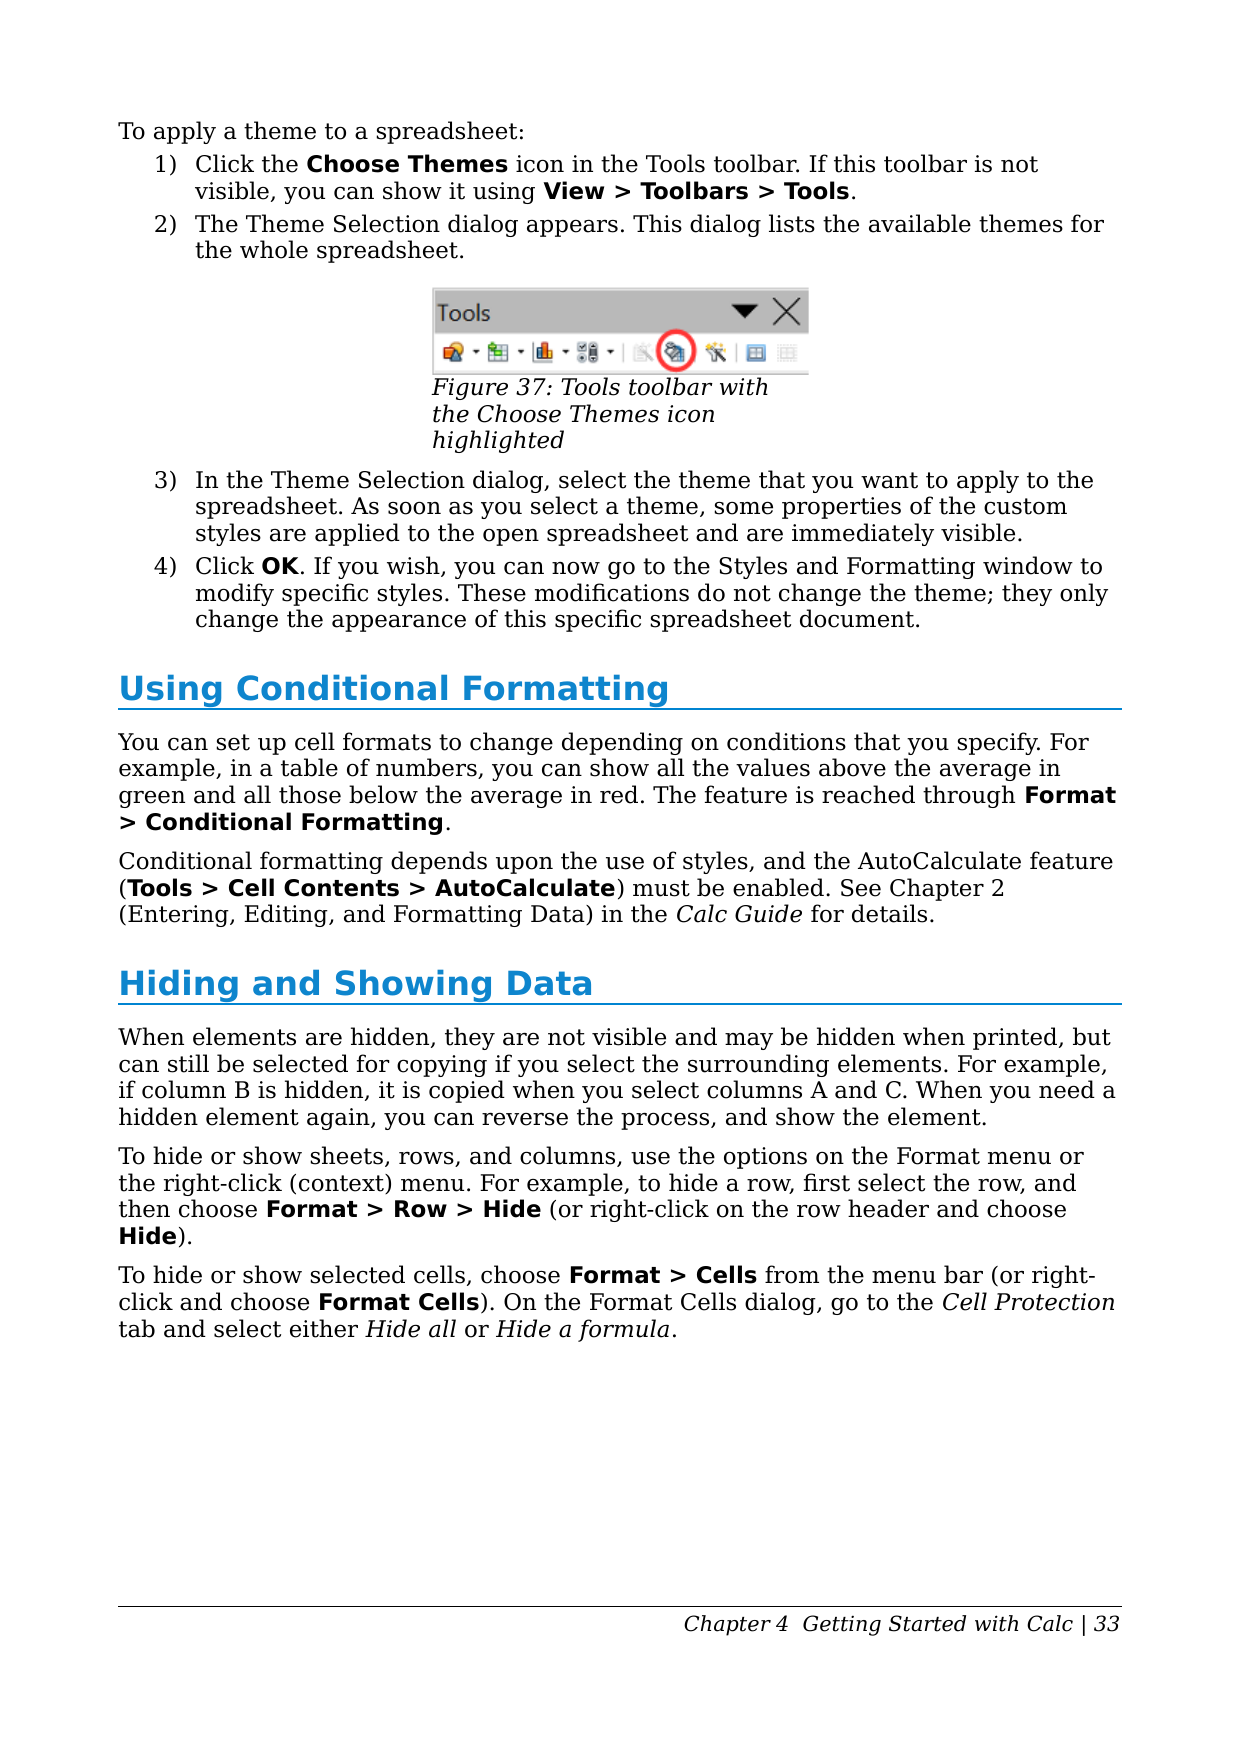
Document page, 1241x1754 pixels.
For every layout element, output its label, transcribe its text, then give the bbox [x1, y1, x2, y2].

subtitle Using Conditional Formatting [118, 669, 1122, 708]
text Conditional formatting depends upon the use of styles, and the AutoCalculate feature (Tools > Cell Contents > AutoCalculate) must be enabled. See Chapter 2 (Entering, Editing, and Formatting Data) in the Calc Guide for details. [118, 848, 1122, 928]
list Click the Choose Themes icon in the Tools toolbar. If this toolbar is not visible, you can show it using View > Toolbars > Tools. [177, 151, 1122, 204]
text When elements are hidden, they are not visible and may be hidden when printed, but can still be selected for copying if you select the surrounding elements. For example, if column B is hidden, it is copied when you select columns A and C. When you need a hidden element again, you can reverse the process, and show the element. [118, 1024, 1122, 1131]
list The Theme Selection dialog appears. This dialog lists the available themes for the whole spreadsheet. [177, 211, 1122, 264]
subtitle Hiding and Showing Data [118, 964, 1122, 1003]
text Figure : Tools toolbar with the Choose Themes icon highlighted [432, 375, 808, 454]
list Click OK. If you wish, you can now go to the Styles and Formatting window to modify specific styles. These modifications do not change the theme; they only change the appearance of this specific spreadsheet document. [177, 553, 1122, 633]
list In the Theme Selection dialog, select the theme that you want to apply to the spreadsheet. As soon as you select a theme, some properties of the custom styles are applied to the open spreadsheet and are immediately visible. [177, 467, 1122, 547]
picture [431, 282, 809, 375]
text You can set up cell formats to change depending on conditions that you specify. For example, in a table of numbers, you can show all the values above the average in green and all those below the average in red. The feature is reached through Format > Conditional Formatting. [118, 729, 1122, 836]
text To hide or show sheets, rows, and columns, use the options on the Format menu or the right-click (context) menu. For example, to hide a row, first select the row, and then choose Format > Row > Hide (or right-click on the row header and choose Hide). [118, 1143, 1122, 1250]
text To hide or show selected cells, choose Format > Cells from the menu bar (or right-click and choose Format Cells). On the Format Cells dialog, go to the Cell Protection tab and select either Hide all or Hide a formula. [118, 1262, 1122, 1342]
list To apply a theme to a spreadsheet: [118, 118, 1122, 145]
